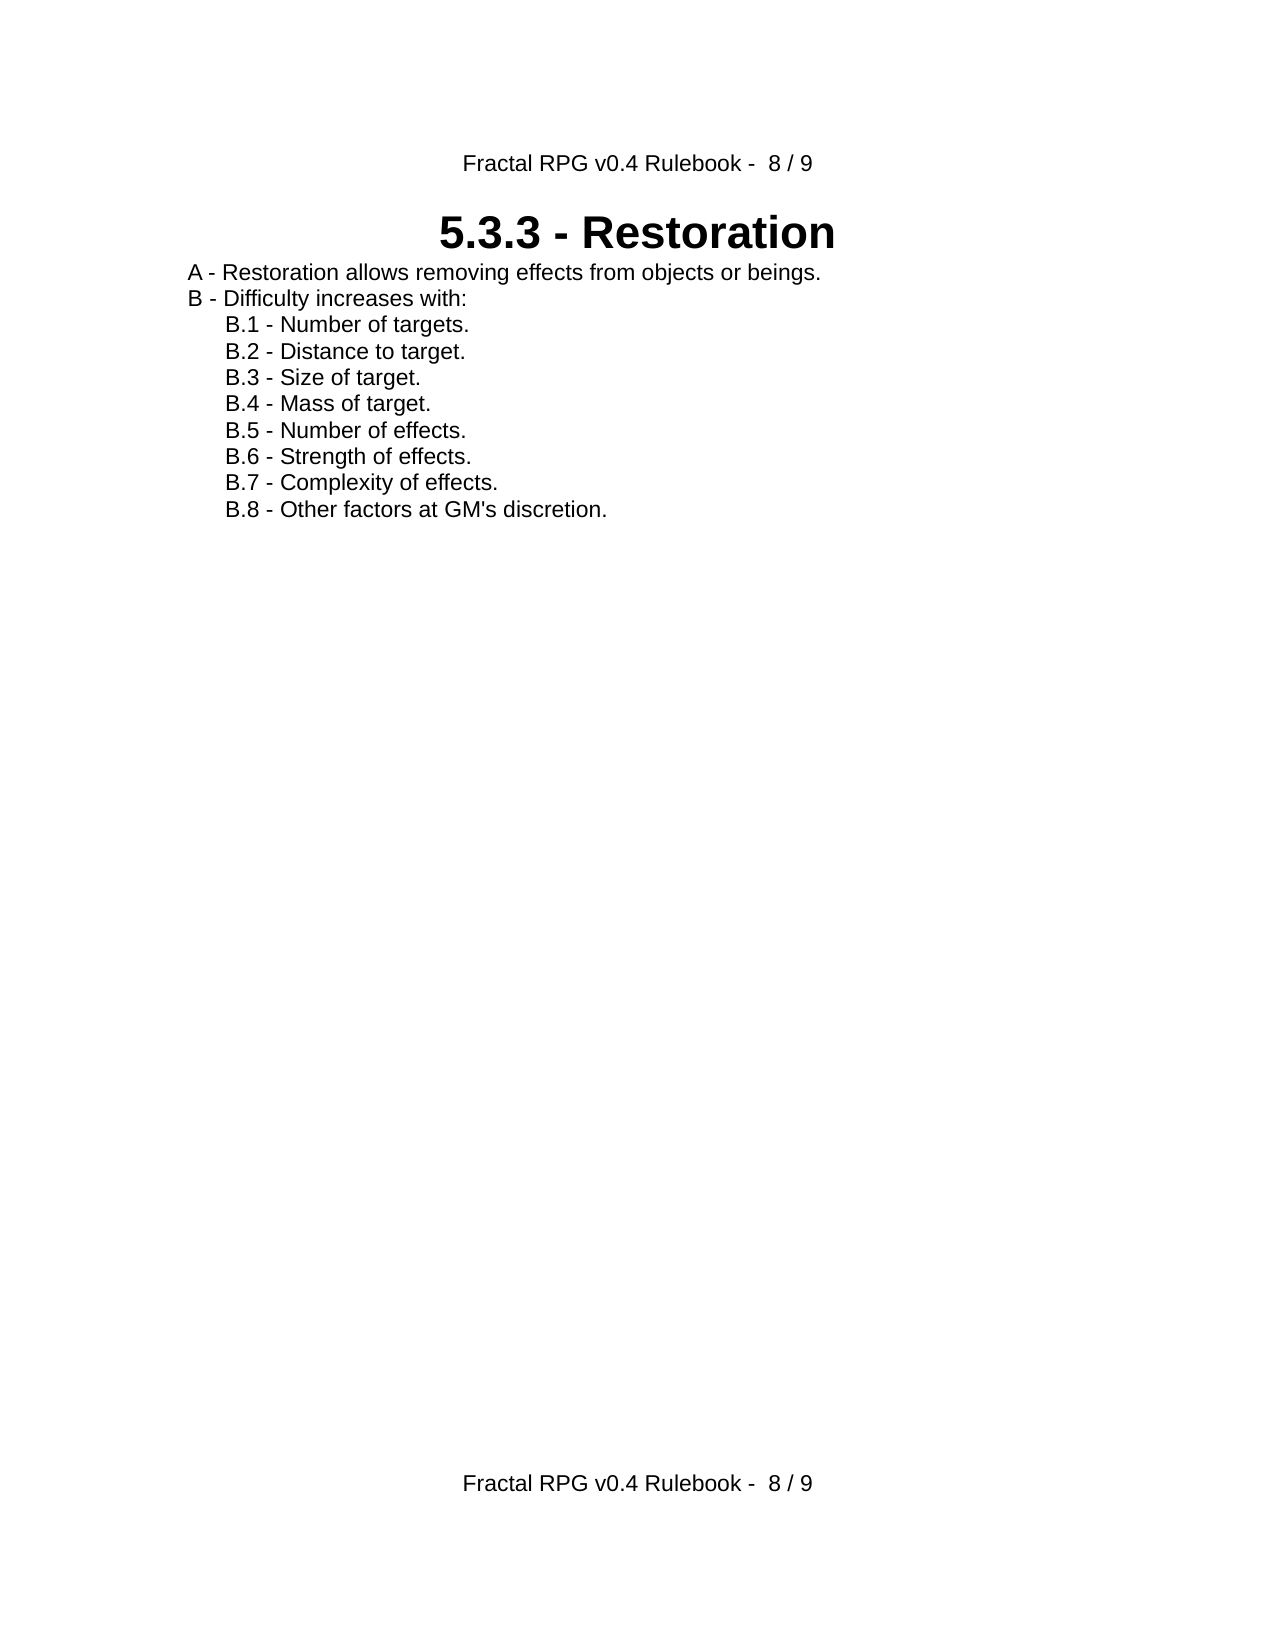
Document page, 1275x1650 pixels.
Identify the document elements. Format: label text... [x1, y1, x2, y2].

subtitle Restoration [150, 206, 1125, 258]
list Size of target. [225, 364, 1125, 390]
list Difficulty increases with: [187, 285, 1125, 311]
list Restoration allows removing effects from objects or beings. [187, 258, 1125, 285]
list Other factors at GM's discretion. [225, 496, 1125, 522]
list Mass of target. [225, 390, 1125, 417]
list Number of targets. [225, 311, 1125, 338]
list Distance to target. [225, 338, 1125, 364]
list Number of effects. [225, 417, 1125, 443]
list Complexity of effects. [225, 469, 1125, 496]
list Strength of effects. [225, 443, 1125, 469]
